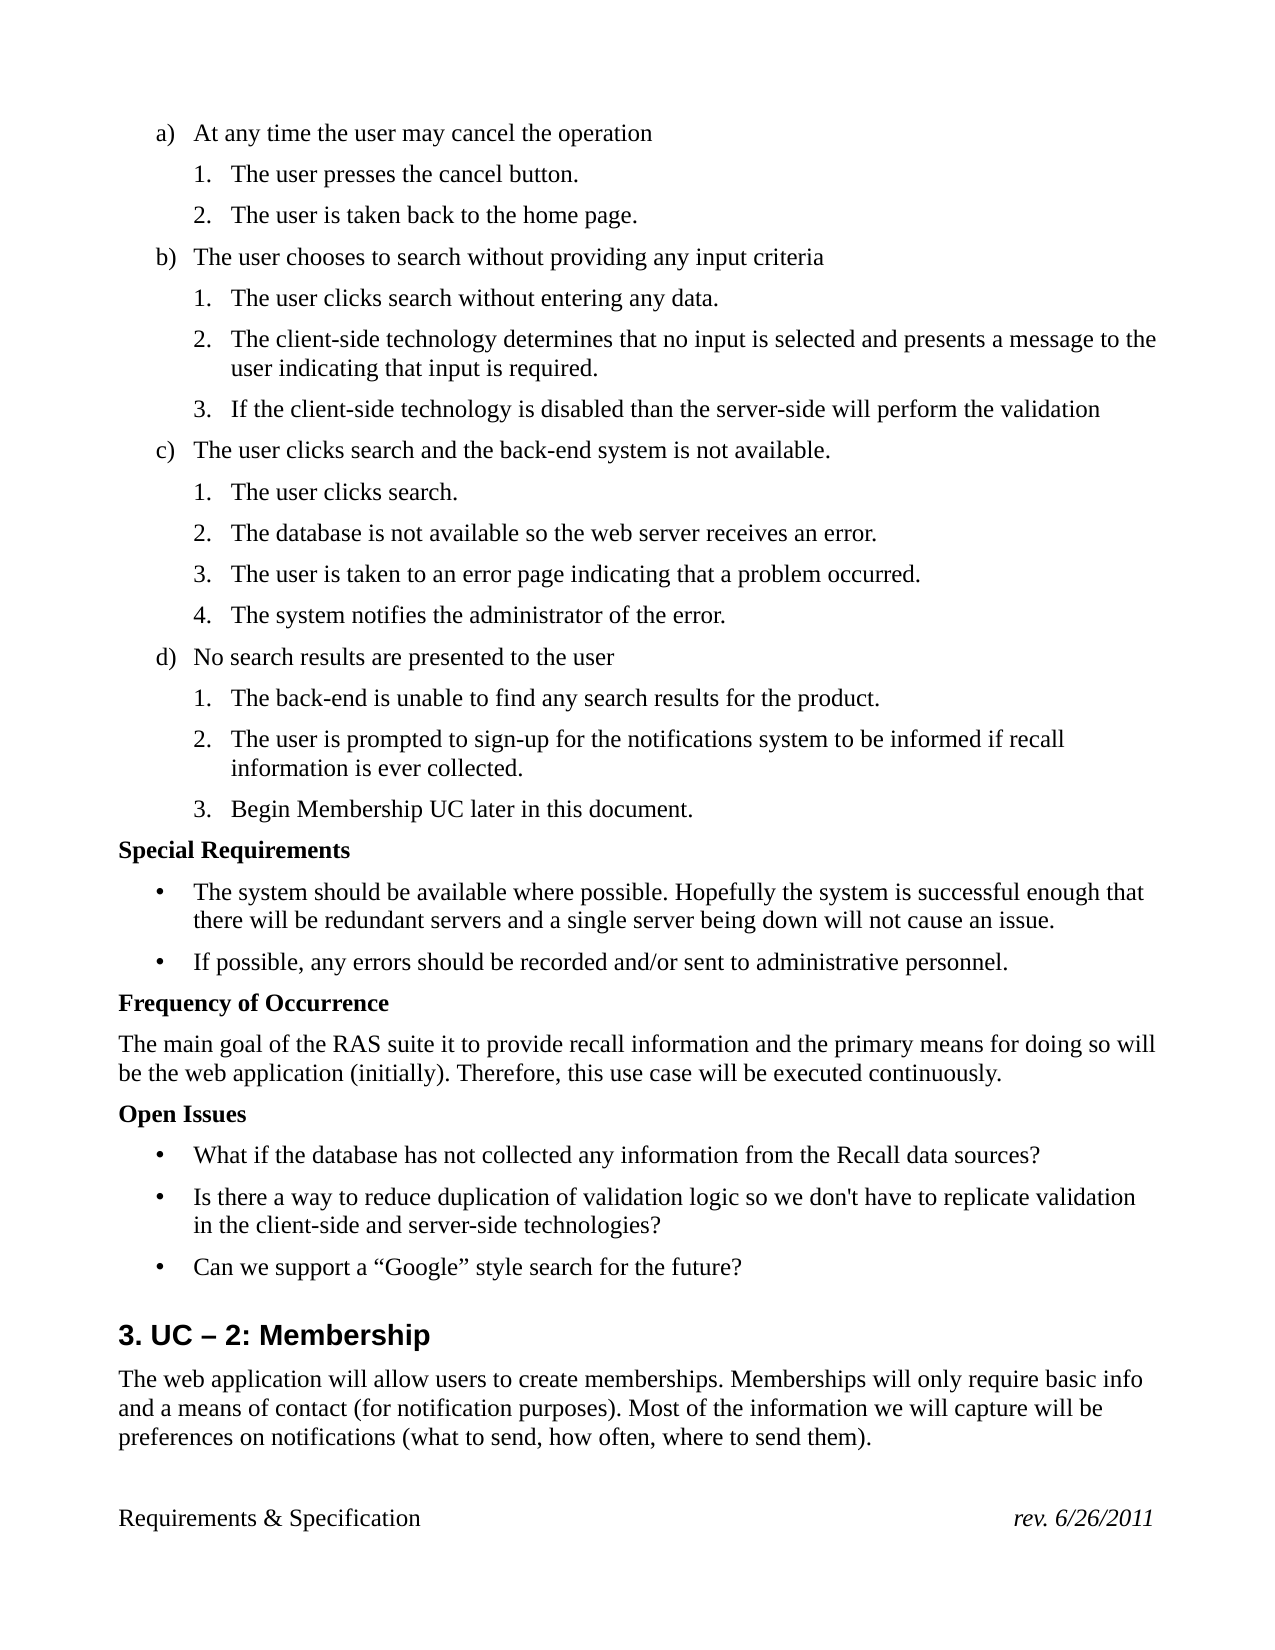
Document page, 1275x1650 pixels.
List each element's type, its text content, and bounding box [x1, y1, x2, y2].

list Is there a way to reduce duplication of validation logic so we don't have to replicate validation in the client-side and server-side technologies? [156, 1182, 1157, 1239]
text The main goal of the RAS suite it to provide recall information and the primary means for doing so will be the web application (initially). Therefore, this use case will be executed continuously. [118, 1029, 1157, 1087]
list The user clicks search. [193, 477, 1157, 506]
list The user clicks search and the back-end system is not available. [156, 436, 1157, 464]
list At any time the user may cancel the operation [156, 118, 1157, 147]
list The user is prompted to sign-up for the notifications system to be informed if recall information is ever collected. [193, 724, 1157, 782]
list The back-end is unable to find any search results for the product. [193, 683, 1157, 712]
list The user chooses to search without providing any input criteria [156, 242, 1157, 271]
list What if the database has not collected any information from the Recall data sources? [156, 1141, 1157, 1169]
list The user is taken back to the home page. [193, 201, 1157, 229]
list If possible, any errors should be recorded and/or sent to administrative personnel. [156, 947, 1157, 976]
list The user is taken to an error page indicating that a problem occurred. [193, 559, 1157, 588]
list Begin Membership UC later in this document. [193, 794, 1157, 823]
list The user presses the cancel button. [193, 159, 1157, 188]
list Can we support a “Google” style search for the future? [156, 1252, 1157, 1281]
text Special Requirements [118, 836, 1157, 864]
list No search results are presented to the user [156, 642, 1157, 671]
subtitle 3. UC – 2: Membership [118, 1318, 1157, 1352]
list The database is not available so the web server receives an error. [193, 518, 1157, 547]
text Open Issues [118, 1099, 1157, 1128]
text Frequency of Occurrence [118, 988, 1157, 1017]
list The system notifies the administrator of the error. [193, 601, 1157, 629]
text The web application will allow users to create memberships. Memberships will only require basic info and a means of contact (for notification purposes). Most of the information we will capture will be preferences on notifications (what to send, how often, where to send them). [118, 1364, 1157, 1450]
list The system should be available where possible. Hopefully the system is successful enough that there will be redundant servers and a single server being down will not cause an issue. [156, 877, 1157, 934]
list The client-side technology determines that no input is selected and presents a message to the user indicating that input is required. [193, 324, 1157, 382]
list The user clicks search without entering any data. [193, 283, 1157, 312]
list If the client-side technology is disabled than the server-side will perform the validation [193, 394, 1157, 423]
